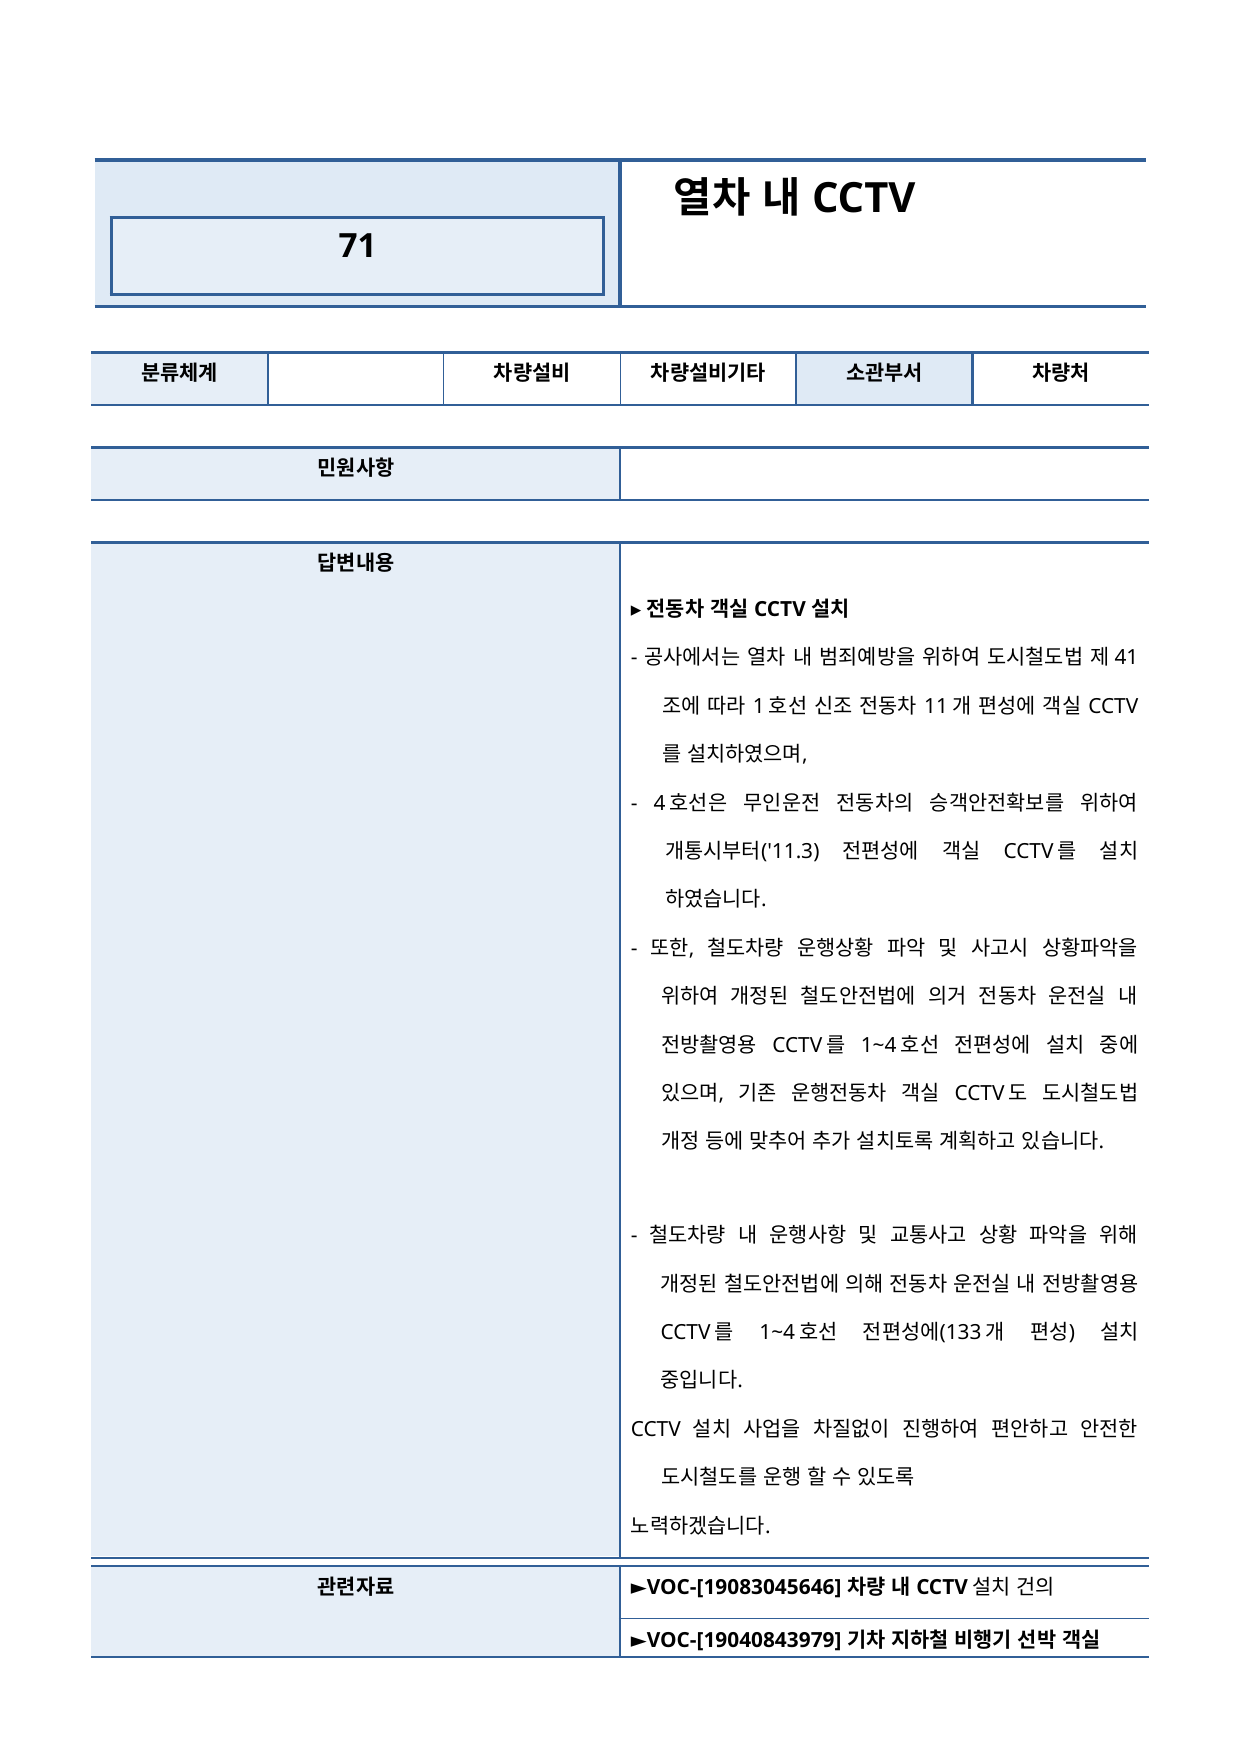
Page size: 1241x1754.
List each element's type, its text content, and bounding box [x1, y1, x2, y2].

table_header [269, 354, 443, 404]
table_header 답변내용 [91, 544, 619, 1556]
table_header [621, 449, 1149, 499]
table_header 차량설비 [444, 354, 620, 404]
table_cell ►VOC-[19040843979] 기차 지하철 비행기 선박 객실 [621, 1619, 1149, 1656]
table_header 열차 내 CCTV [622, 162, 1146, 305]
table_header 분류체계 [91, 354, 267, 404]
table_header 71 [113, 219, 602, 293]
table_header 소관부서 [797, 354, 971, 404]
table_header 민원사항 [91, 449, 619, 499]
table_header ▸ 전동차 객실 CCTV 설치 - 공사에서는 열차 내 범죄예방을 위하여 도시철도법 제41조에 따라 1호선 신조 전동차 11개 편성에 객실 CCTV를 설치하였으며, - 4호선은 무인운전 전동차의 승객안전확보를 위하여 개통시부터('11.3) 전편성에 객실 CCTV를 설치 하였습니다. - 또한, 철도차량 운행상황 파악 및 사고시 상황파악을 위하여 개정된 철도안전법에 의거 전동차 운전실 내 전방촬영용 CCTV를 1~4호선 전편성에 설치 중에 있으며, 기존 운행전동차 객실 CCTV도 도시철도법 개정 등에 맞추어 추가 설치토록 계획하고 있습니다. - 철도차량 내 운행사항 및 교통사고 상황 파악을 위해 개정된 철도안전법에 의해 전동차 운전실 내 전방촬영용 CCTV를 1~4호선 전편성에(133개 편성) 설치 중입니다. CCTV 설치 사업을 차질없이 진행하여 편안하고 안전한 도시철도를 운행 할 수 있도록 노력하겠습니다. [621, 544, 1149, 1556]
table_header ►VOC-[19083045646] 차량 내 CCTV설치 건의 [621, 1567, 1149, 1617]
table_header 차량처 [974, 354, 1149, 404]
table_header 차량설비기타 [621, 354, 795, 404]
table_header 관련자료 [91, 1567, 619, 1656]
table_header [95, 162, 618, 305]
